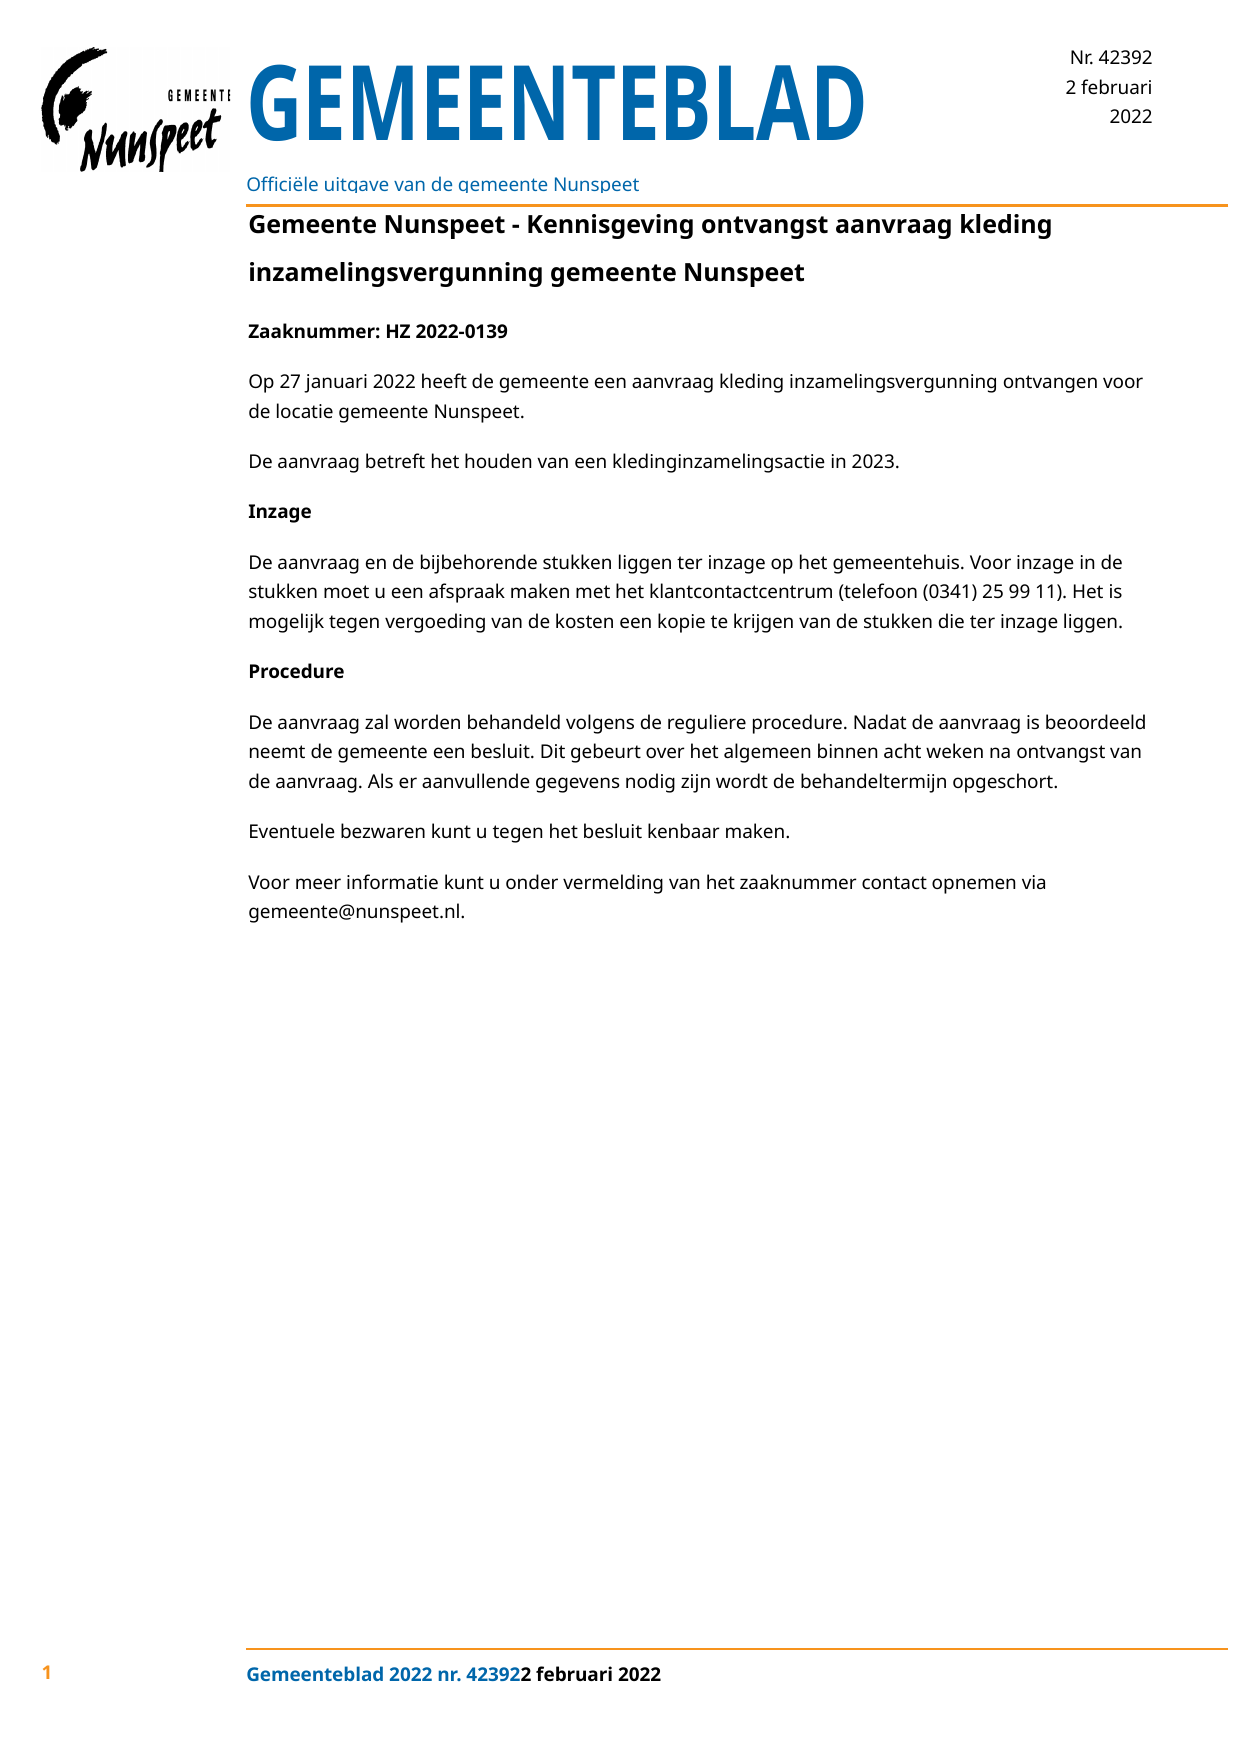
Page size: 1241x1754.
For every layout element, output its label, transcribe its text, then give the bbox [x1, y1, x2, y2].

text Inzage [248, 499, 1152, 524]
text Eventuele bezwaren kunt u tegen het besluit kenbaar maken. [248, 819, 1152, 844]
text De aanvraag betreft het houden van een kledinginzamelingsactie in 2023. [248, 448, 1152, 474]
text Procedure [248, 659, 1152, 684]
text De aanvraag zal worden behandeld volgens de reguliere procedure. Nadat de aanvraag is beoordeeld neemt de gemeente een besluit. Dit gebeurt over het algemeen binnen acht weken na ontvangst van de aanvraag. Als er aanvullende gegevens nodig zijn wordt de behandeltermijn opgeschort. [248, 709, 1152, 794]
text De aanvraag en de bijbehorende stukken liggen ter inzage op het gemeentehuis. Voor inzage in de stukken moet u een afspraak maken met het klantcontactcentrum (telefoon (0341) 25 99 11). Het is mogelijk tegen vergoeding van de kosten een kopie te krijgen van de stukken die ter inzage liggen. [248, 549, 1152, 634]
text Op 27 januari 2022 heeft de gemeente een aanvraag kleding inzamelingsvergunning ontvangen voor de locatie gemeente Nunspeet. [248, 368, 1152, 424]
text Zaaknummer: HZ 2022-0139 [248, 318, 1152, 344]
text Gemeente Nunspeet - Kennisgeving ontvangst aanvraag kleding inzamelingsvergunning gemeente Nunspeet [248, 207, 1152, 288]
text Voor meer informatie kunt u onder vermelding van het zaaknummer contact opnemen via gemeente@nunspeet.nl. [248, 869, 1152, 924]
picture [41, 47, 231, 172]
